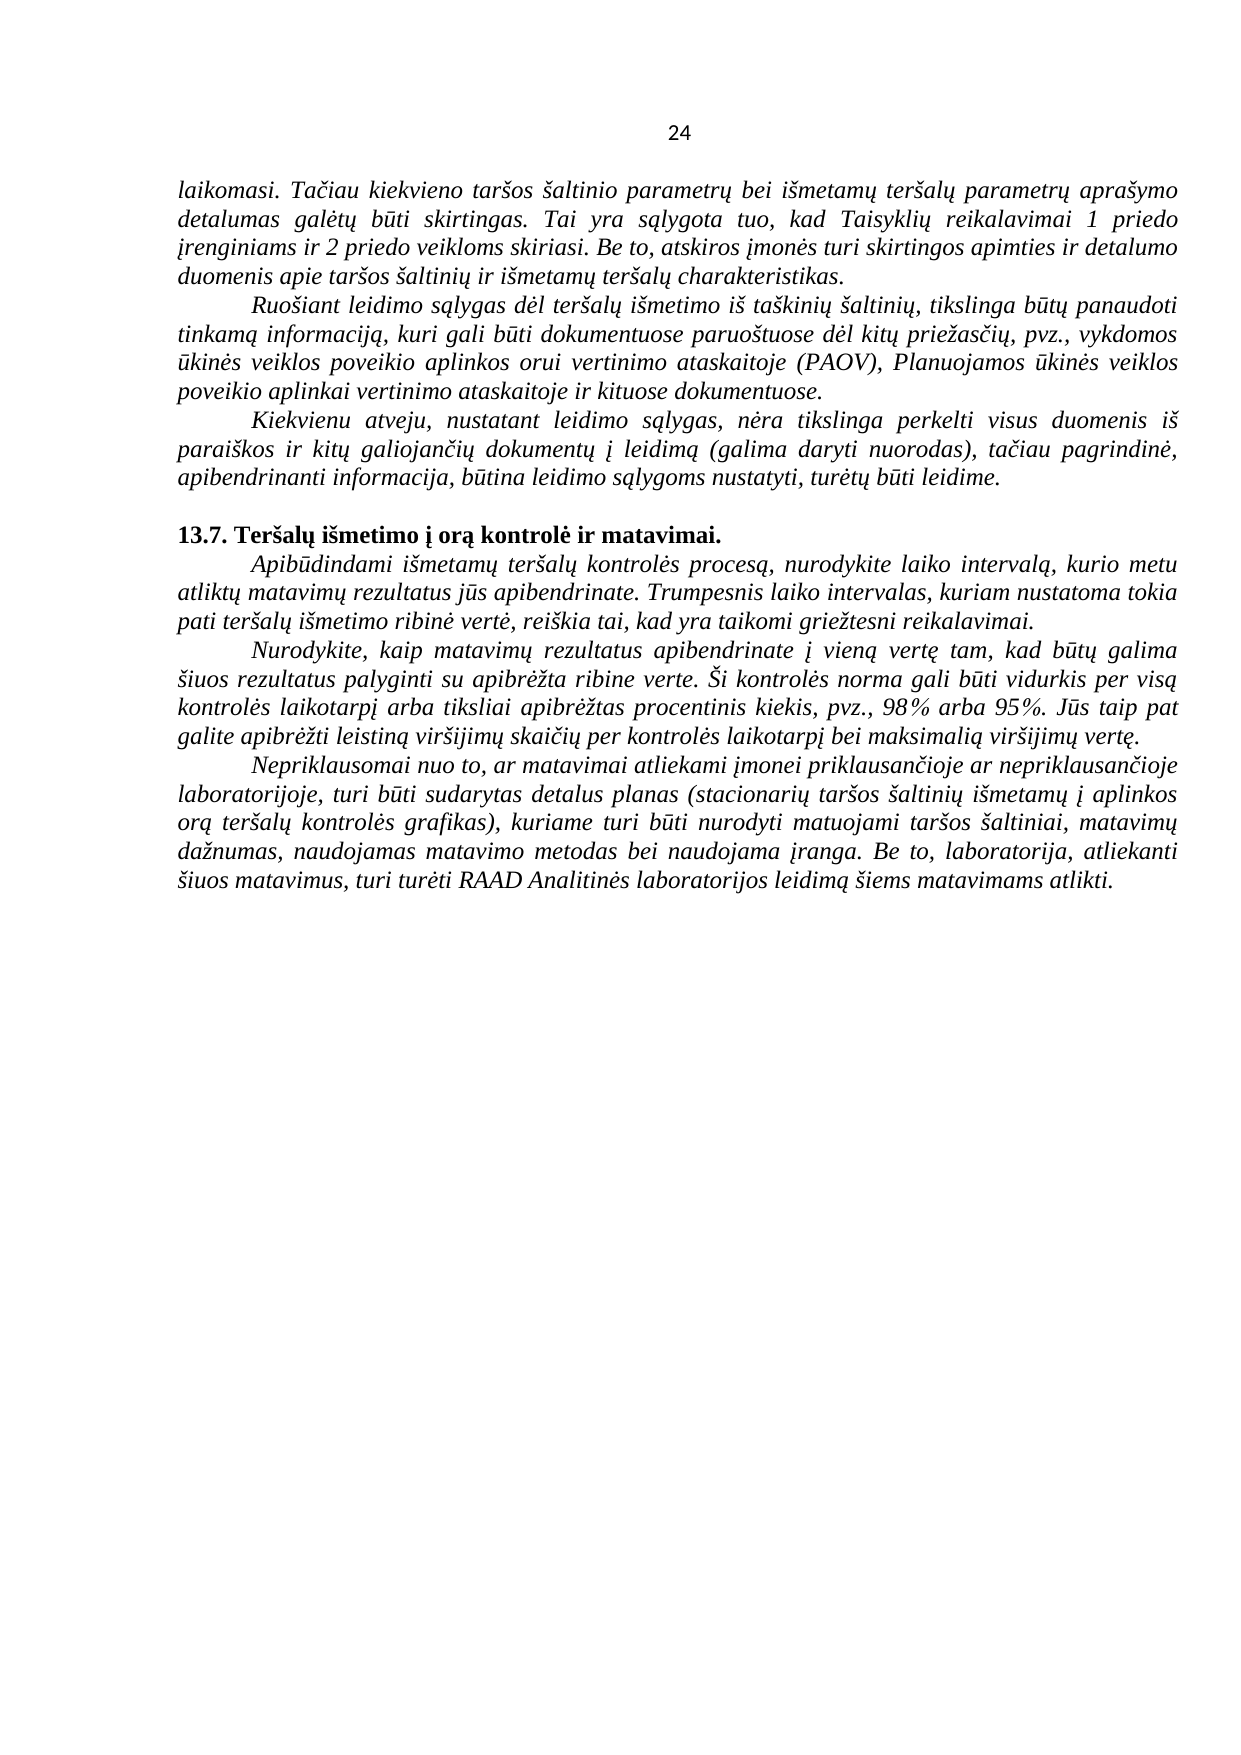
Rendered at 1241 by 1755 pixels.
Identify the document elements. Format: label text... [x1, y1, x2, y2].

text laikomasi. Tačiau kiekvieno taršos šaltinio parametrų bei išmetamų teršalų parametrų aprašymo detalumas galėtų būti skirtingas. Tai yra sąlygota tuo, kad Taisyklių reikalavimai 1 priedo įrenginiams ir 2 priedo veikloms skiriasi. Be to, atskiros įmonės turi skirtingos apimties ir detalumo duomenis apie taršos šaltinių ir išmetamų teršalų charakteristikas. [177, 175, 1181, 290]
text 13.7. Teršalų išmetimo į orą kontrolė ir matavimai. [177, 520, 1181, 549]
text Kiekvienu atveju, nustatant leidimo sąlygas, nėra tikslinga perkelti visus duomenis iš paraiškos ir kitų galiojančių dokumentų į leidimą (galima daryti nuorodas), tačiau pagrindinė, apibendrinanti informacija, būtina leidimo sąlygoms nustatyti, turėtų būti leidime. [177, 405, 1181, 491]
text Nepriklausomai nuo to, ar matavimai atliekami įmonei priklausančioje ar nepriklausančioje laboratorijoje, turi būti sudarytas detalus planas (stacionarių taršos šaltinių išmetamų į aplinkos orą teršalų kontrolės grafikas), kuriame turi būti nurodyti matuojami taršos šaltiniai, matavimų dažnumas, naudojamas matavimo metodas bei naudojama įranga. Be to, laboratorija, atliekanti šiuos matavimus, turi turėti RAAD Analitinės laboratorijos leidimą šiems matavimams atlikti. [177, 750, 1181, 894]
text Ruošiant leidimo sąlygas dėl teršalų išmetimo iš taškinių šaltinių, tikslinga būtų panaudoti tinkamą informaciją, kuri gali būti dokumentuose paruoštuose dėl kitų priežasčių, pvz., vykdomos ūkinės veiklos poveikio aplinkos orui vertinimo ataskaitoje (PAOV), Planuojamos ūkinės veiklos poveikio aplinkai vertinimo ataskaitoje ir kituose dokumentuose. [177, 290, 1181, 405]
text Apibūdindami išmetamų teršalų kontrolės procesą, nurodykite laiko intervalą, kurio metu atliktų matavimų rezultatus jūs apibendrinate. Trumpesnis laiko intervalas, kuriam nustatoma tokia pati teršalų išmetimo ribinė vertė, reiškia tai, kad yra taikomi griežtesni reikalavimai. [177, 549, 1181, 635]
text Nurodykite, kaip matavimų rezultatus apibendrinate į vieną vertę tam, kad būtų galima šiuos rezultatus palyginti su apibrėžta ribine verte. Ši kontrolės norma gali būti vidurkis per visą kontrolės laikotarpį arba tiksliai apibrėžtas procentinis kiekis, pvz., 98 arba 95. Jūs taip pat galite apibrėžti leistiną viršijimų skaičių per kontrolės laikotarpį bei maksimalią viršijimų vertę. [177, 635, 1181, 750]
